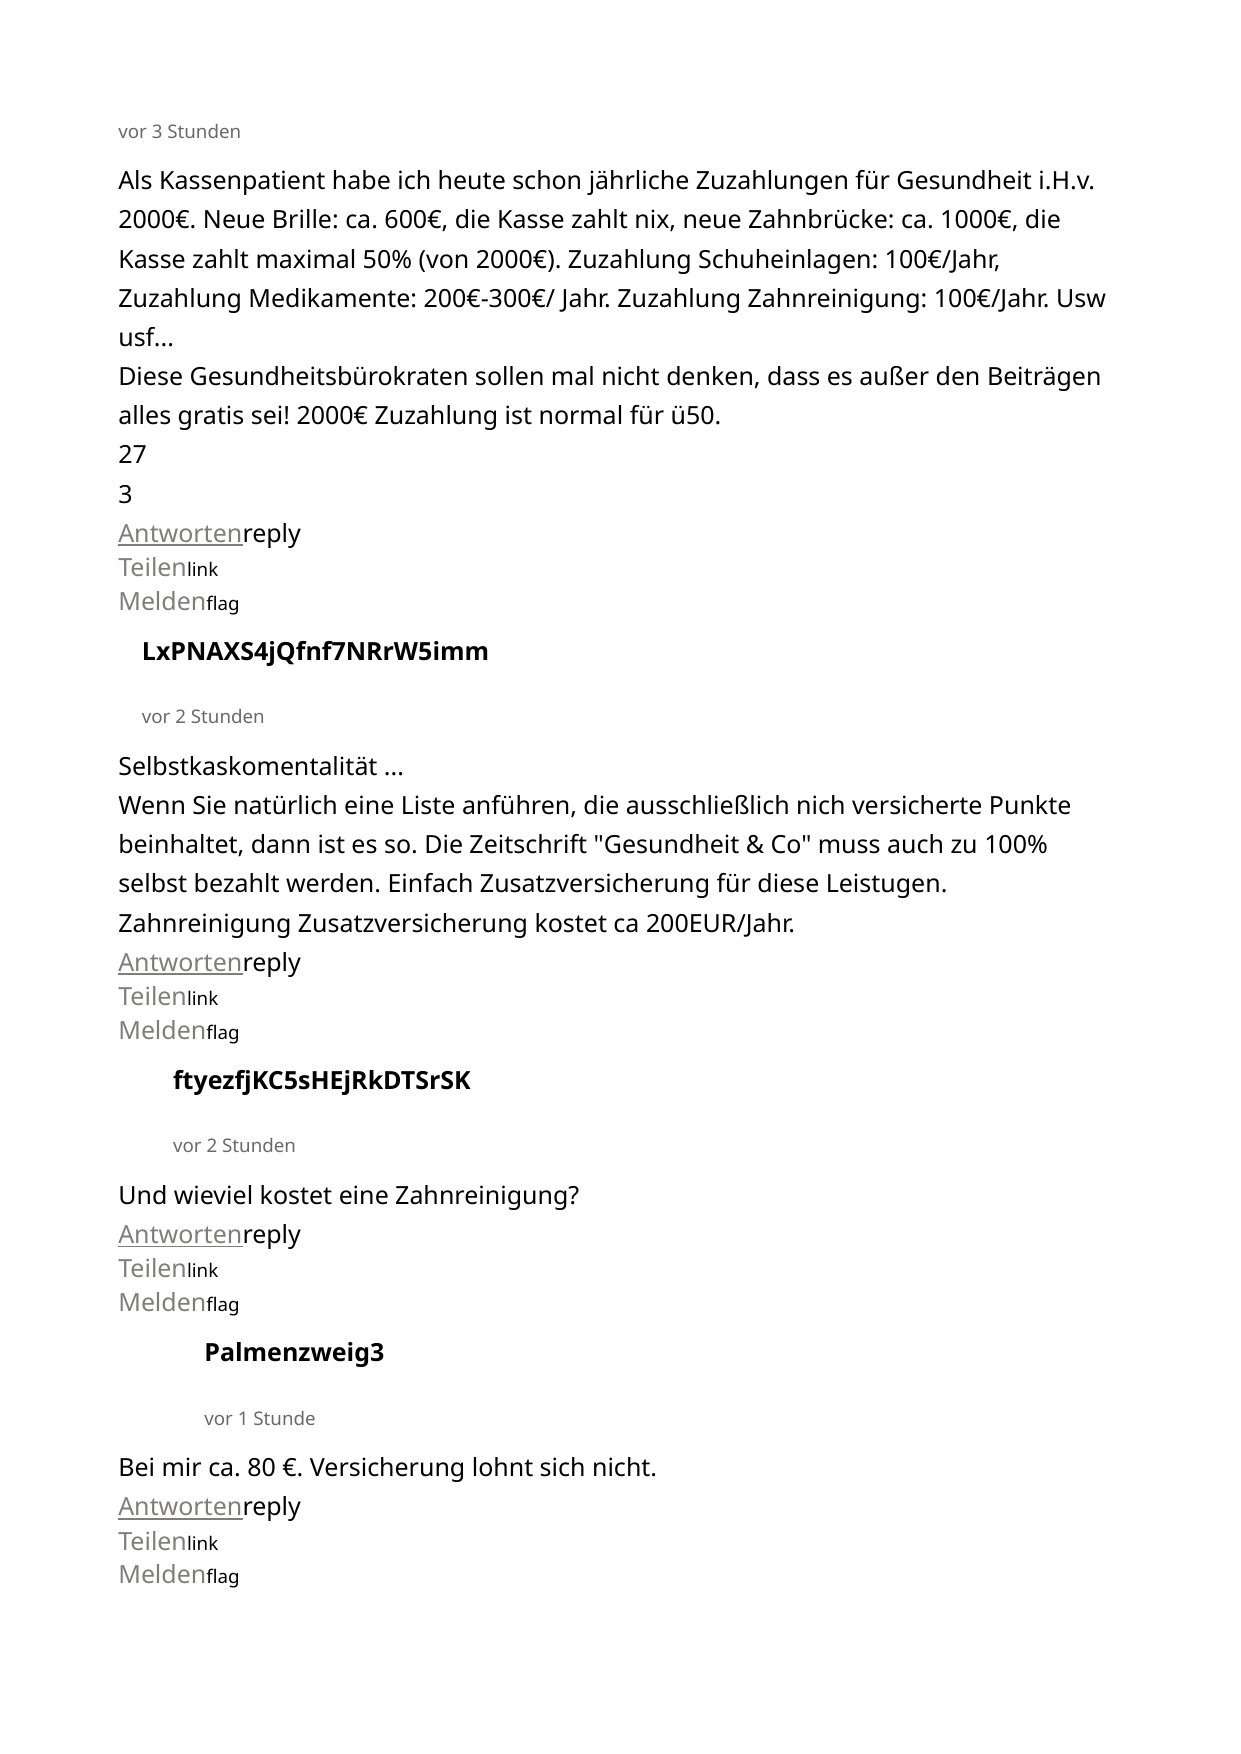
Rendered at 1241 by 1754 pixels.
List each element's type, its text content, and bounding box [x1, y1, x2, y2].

text vor 2 Stunden [173, 1133, 1117, 1158]
text 3 [118, 476, 1122, 510]
text LxPNAXS4jQfnf7NRrW5imm [142, 633, 1114, 667]
text Antwortenreply [118, 1217, 1122, 1251]
text Antwortenreply [118, 1489, 1122, 1523]
text Meldenflag [118, 1285, 1122, 1319]
text Teilenlink [118, 549, 1122, 584]
text ftyezfjKC5sHEjRkDTSrSK [173, 1062, 1114, 1096]
text Meldenflag [118, 584, 1122, 618]
text Selbstkaskomentalität ... Wenn Sie natürlich eine Liste anführen, die ausschließlich nich versicherte Punkte beinhaltet, dann ist es so. Die Zeitschrift "Gesundheit & Co" muss auch zu 100% selbst bezahlt werden. Einfach Zusatzversicherung für diese Leistugen. Zahnreinigung Zusatzversicherung kostet ca 200EUR/Jahr. [118, 749, 1122, 939]
text Teilenlink [118, 1251, 1122, 1285]
text Bei mir ca. 80 €. Versicherung lohnt sich nicht. [118, 1450, 1122, 1484]
text vor 1 Stunde [204, 1405, 1117, 1431]
text Teilenlink [118, 978, 1122, 1013]
text vor 2 Stunden [142, 704, 1117, 729]
text Und wieviel kostet eine Zahnreinigung? [118, 1178, 1122, 1212]
text Teilenlink [118, 1523, 1122, 1557]
text Antwortenreply [118, 944, 1122, 978]
text Meldenflag [118, 1013, 1122, 1047]
text Meldenflag [118, 1557, 1122, 1591]
text Antwortenreply [118, 516, 1122, 549]
text vor 3 Stunden [118, 118, 1117, 144]
text Palmenzweig3 [204, 1334, 1114, 1369]
text 27 [118, 437, 1122, 471]
text Als Kassenpatient habe ich heute schon jährliche Zuzahlungen für Gesundheit i.H.v. 2000€. Neue Brille: ca. 600€, die Kasse zahlt nix, neue Zahnbrücke: ca. 1000€, die Kasse zahlt maximal 50% (von 2000€). Zuzahlung Schuheinlagen: 100€/Jahr, Zuzahlung Medikamente: 200€-300€/ Jahr. Zuzahlung Zahnreinigung: 100€/Jahr. Usw usf... Diese Gesundheitsbürokraten sollen mal nicht denken, dass es außer den Beiträgen alles gratis sei! 2000€ Zuzahlung ist normal für ü50. [118, 163, 1122, 432]
